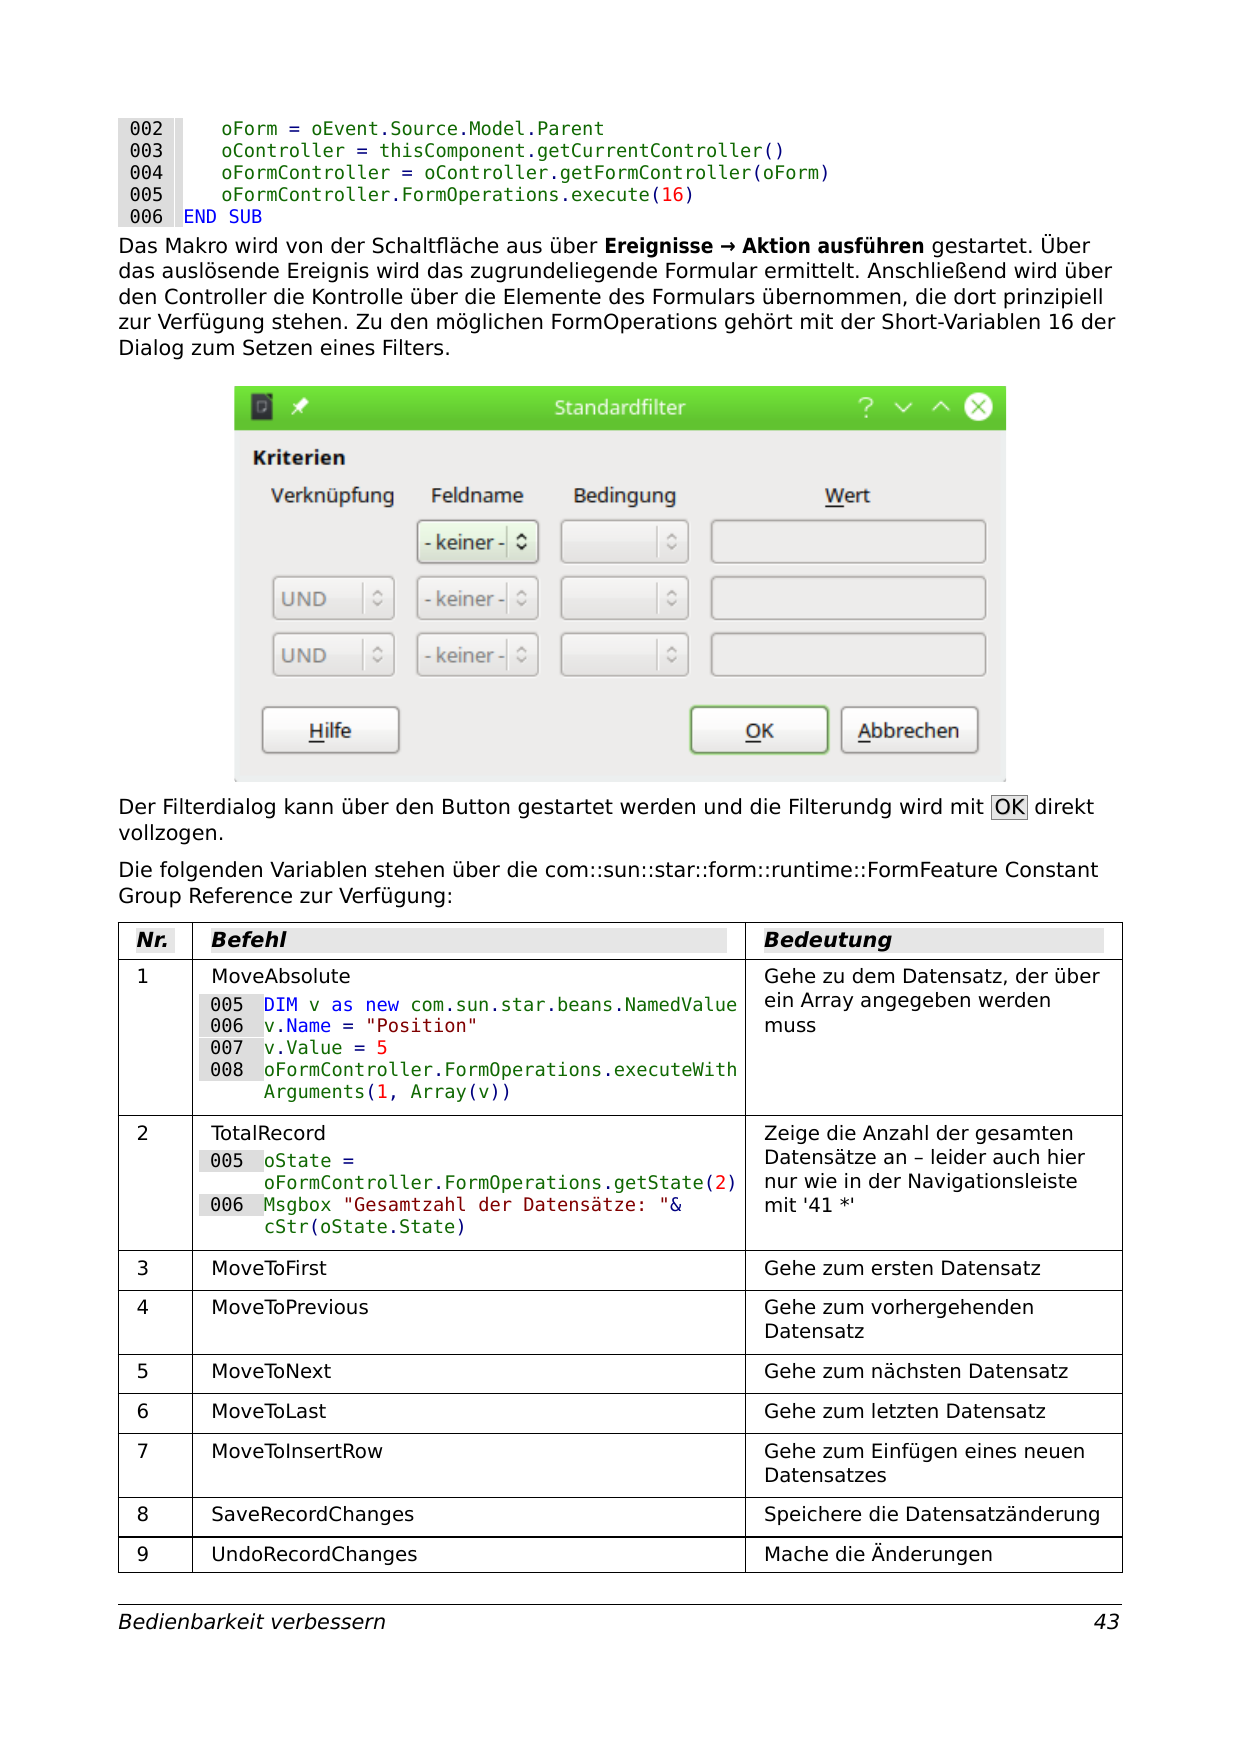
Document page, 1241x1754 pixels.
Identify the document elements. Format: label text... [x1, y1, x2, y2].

table_cell SaveRecordChanges [193, 1498, 745, 1536]
table_cell TotalRecord oState = oFormController.FormOperations.getState(2) Msgbox "Gesamtzahl der Datensätze: "& cStr(oState.State) [193, 1116, 745, 1250]
table_cell MoveToPrevious [193, 1291, 745, 1353]
table_cell 4 [119, 1291, 192, 1353]
table_header Bedeutung [746, 923, 1122, 958]
table_cell 9 [119, 1538, 192, 1572]
table_cell Gehe zum Einfügen eines neuen Datensatzes [746, 1434, 1122, 1497]
table_cell 5 [119, 1355, 192, 1393]
table_cell 3 [119, 1251, 192, 1290]
table_header Befehl [193, 923, 745, 958]
table_cell Speichere die Datensatzänderung [746, 1498, 1122, 1536]
table_cell MoveAbsolute DIM v as new com.sun.star.beans.NamedValue v.Name = "Position" v.Value = 5 oFormController.FormOperations.executeWithArguments(1, Array(v)) [193, 960, 745, 1115]
picture [234, 386, 1007, 782]
text Die folgenden Variablen stehen über die com::sun::star::form::runtime::FormFeature Constant Group Reference zur Verfügung: [118, 858, 1122, 908]
table_cell 8 [119, 1498, 192, 1536]
table_cell 6 [119, 1394, 192, 1433]
text Das Makro wird von der Schaltfläche aus über Ereignisse → Aktion ausführen gestartet. Über das auslösende Ereignis wird das zugrundeliegende Formular ermittelt. Anschließend wird über den Controller die Kontrolle über die Elemente des Formulars übernommen, die dort prinzipiell zur Verfügung stehen. Zu den möglichen FormOperations gehört mit der Short-Variablen 16 der Dialog zum Setzen eines Filters. [118, 234, 1122, 360]
list END SUB [183, 206, 1122, 227]
table_cell Gehe zum letzten Datensatz [746, 1394, 1122, 1433]
table_cell Mache die Änderungen [746, 1538, 1122, 1572]
table_header Nr. [119, 923, 192, 958]
table_cell MoveToLast [193, 1394, 745, 1433]
table_cell MoveToInsertRow [193, 1434, 745, 1497]
table_cell Zeige die Anzahl der gesamten Datensätze an – leider auch hier nur wie in der Navigationsleiste mit '41 *' [746, 1116, 1122, 1250]
table_cell 7 [119, 1434, 192, 1497]
list oFormController.FormOperations.execute(16) [183, 184, 1122, 206]
list oForm = oEvent.Source.Model.Parent [183, 118, 1122, 140]
table_cell UndoRecordChanges [193, 1538, 745, 1572]
table_cell Gehe zum ersten Datensatz [746, 1251, 1122, 1290]
table_cell Gehe zum nächsten Datensatz [746, 1355, 1122, 1393]
list oController = thisComponent.getCurrentController() [183, 140, 1122, 162]
table_cell 1 [119, 960, 192, 1115]
table_cell MoveToNext [193, 1355, 745, 1393]
table_cell Gehe zu dem Datensatz, der über ein Array angegeben werden muss [746, 960, 1122, 1115]
table_cell Gehe zum vorhergehenden Datensatz [746, 1291, 1122, 1353]
table_cell 2 [119, 1116, 192, 1250]
list oFormController = oController.getFormController(oForm) [183, 162, 1122, 184]
text Der Filterdialog kann über den Button gestartet werden und die Filterundg wird mit OK direkt vollzogen. [118, 795, 1122, 845]
table_cell MoveToFirst [193, 1251, 745, 1290]
